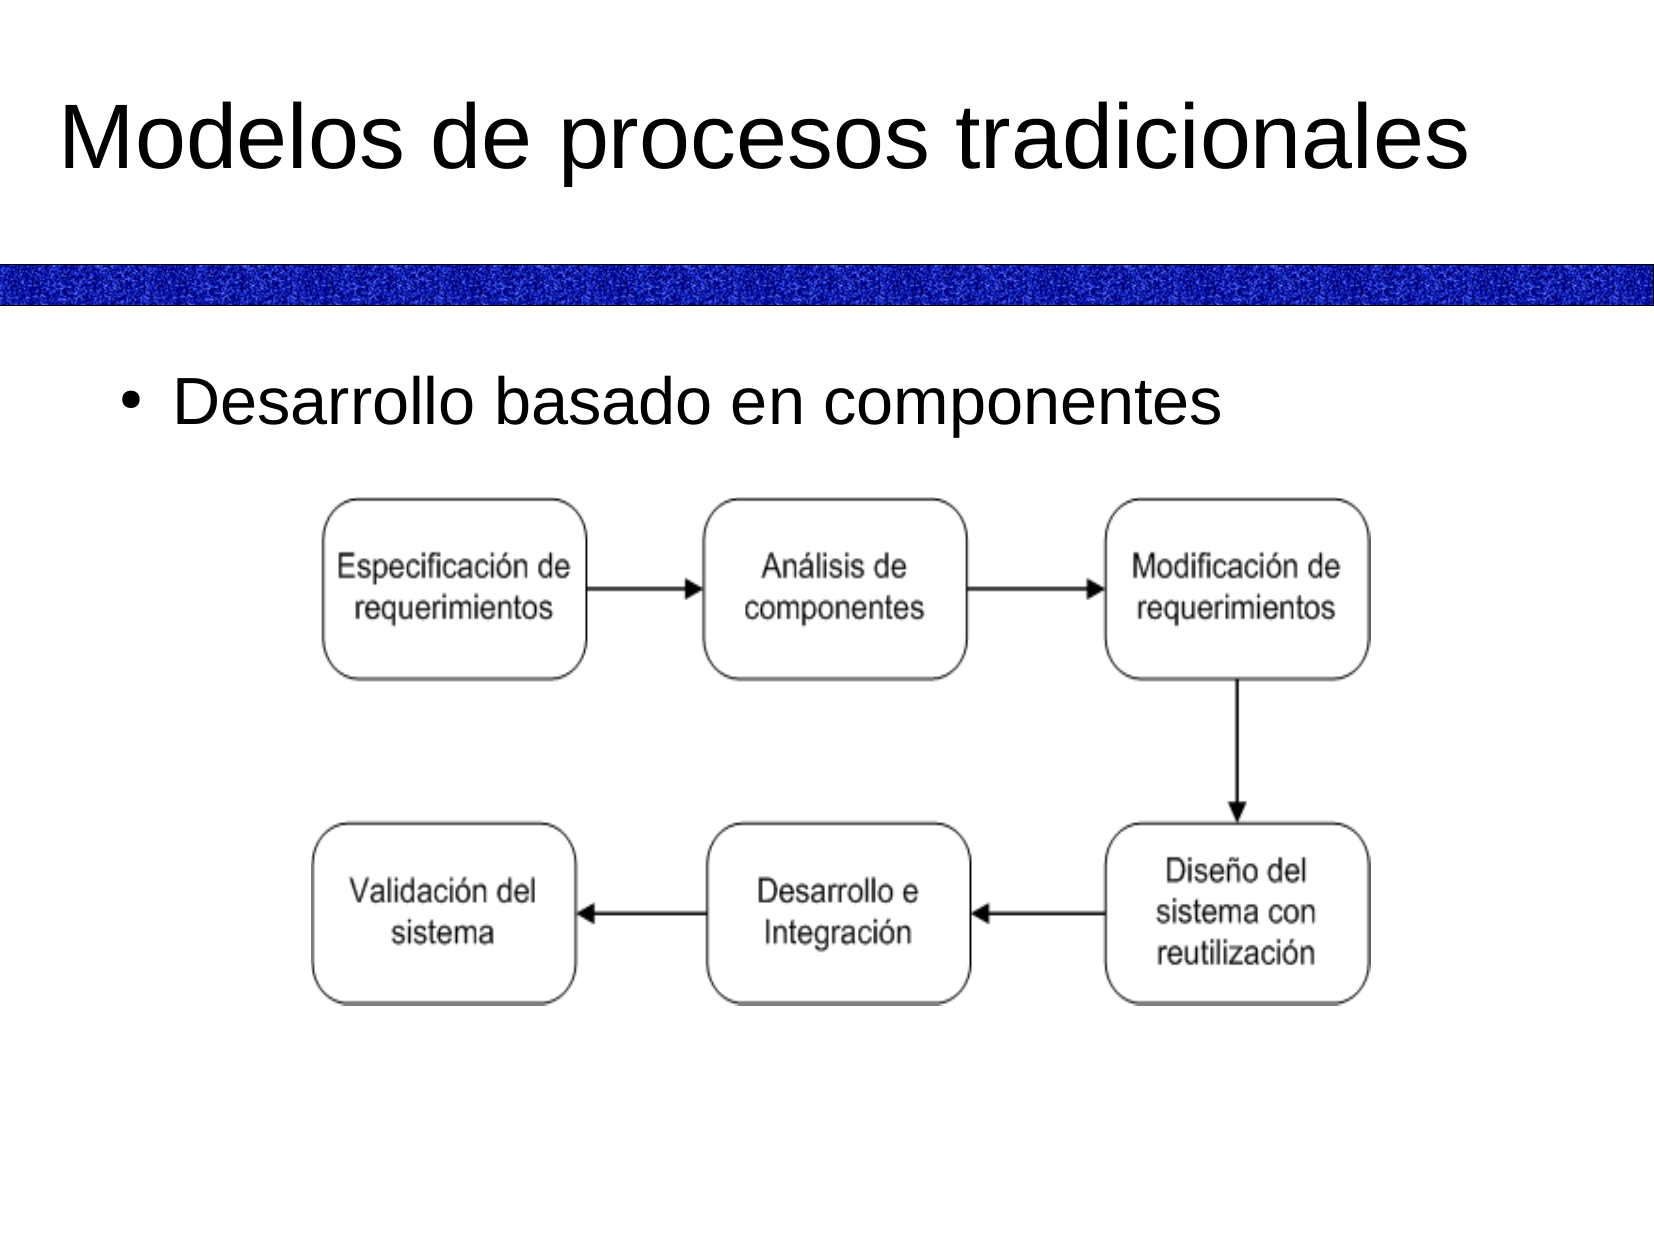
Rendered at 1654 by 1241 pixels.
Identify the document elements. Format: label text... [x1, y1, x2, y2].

picture [0, 265, 1653, 305]
picture [311, 497, 1371, 1006]
title Modelos de procesos tradicionales [58, 14, 1595, 260]
list Desarrollo basado en componentes [101, 363, 1549, 1168]
